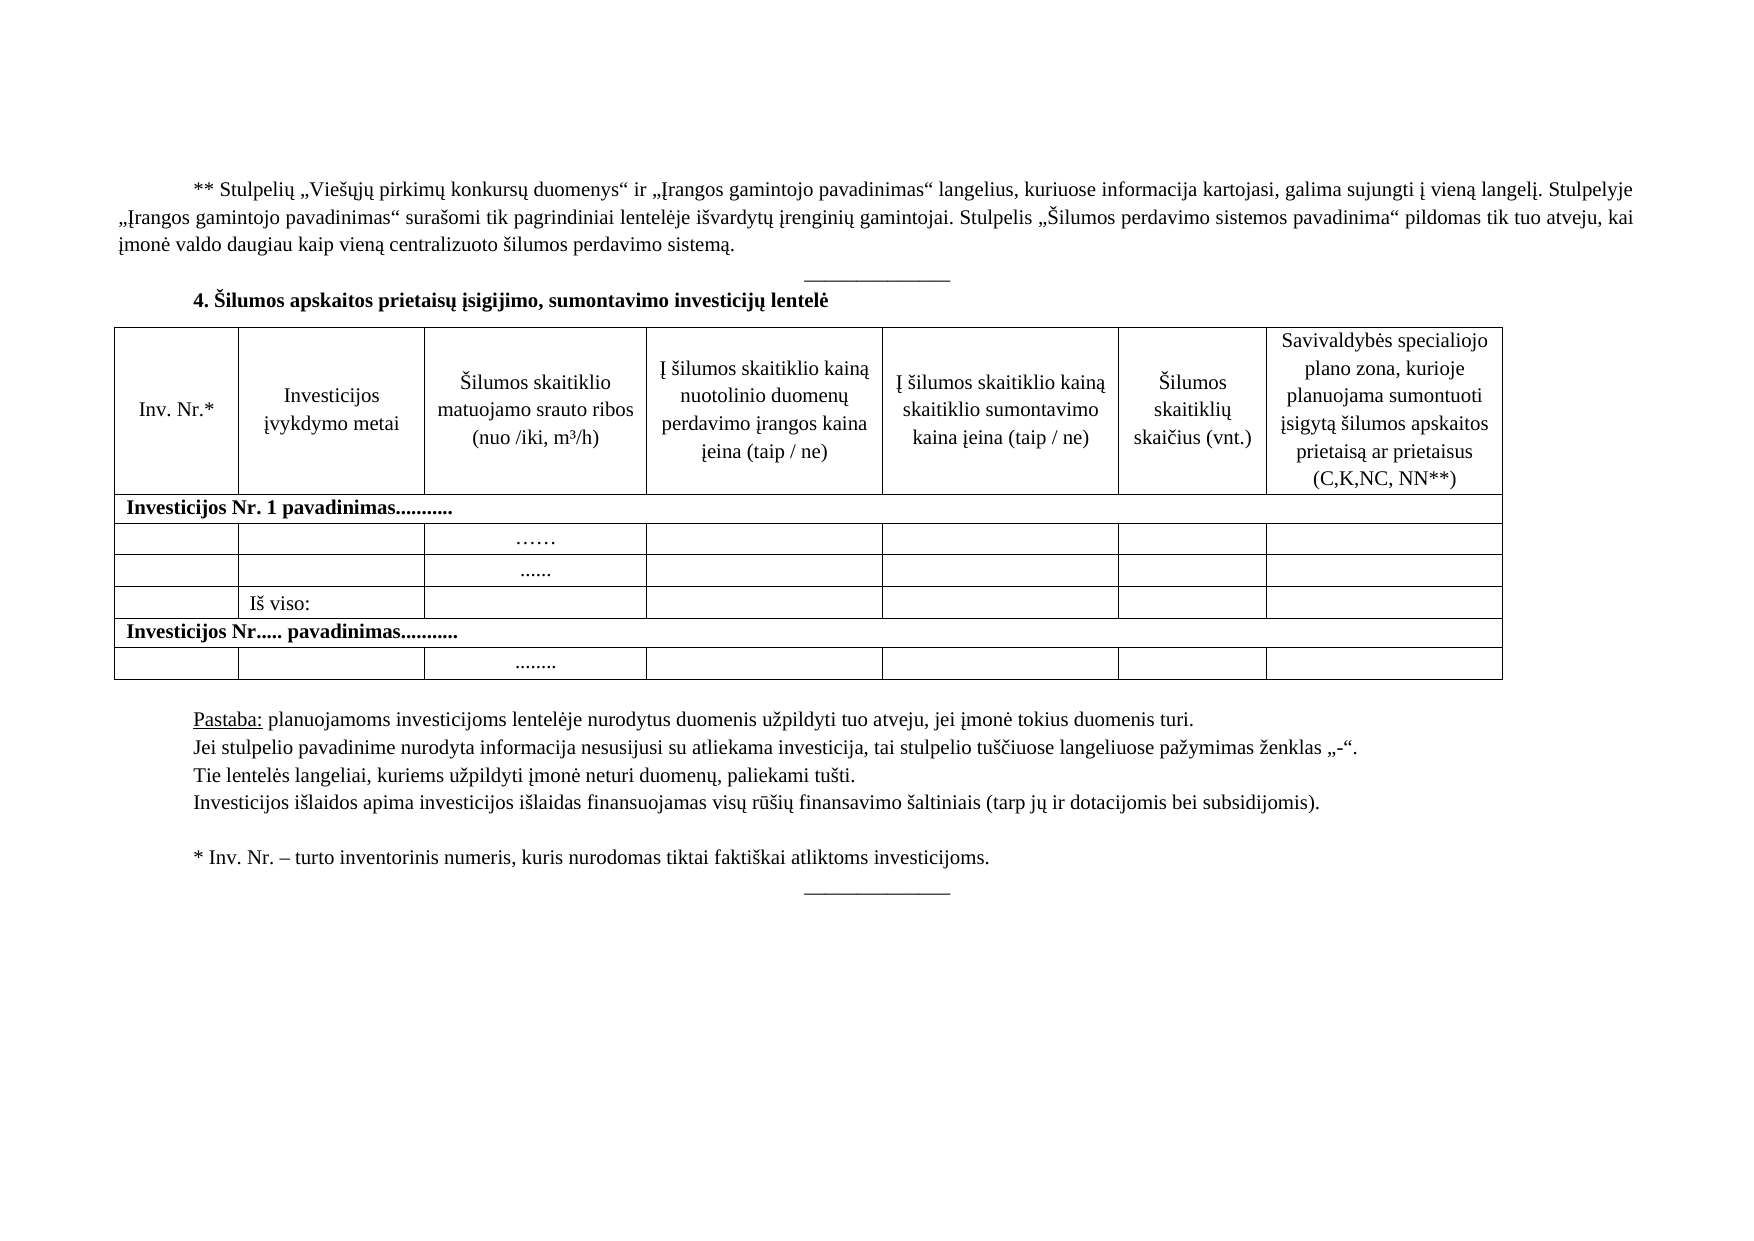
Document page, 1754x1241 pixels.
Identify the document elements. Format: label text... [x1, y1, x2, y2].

table_cell [239, 648, 424, 679]
table_cell [647, 555, 882, 586]
table_cell [1267, 555, 1502, 586]
table_header Į šilumos skaitiklio kainą nuotolinio duomenų perdavimo įrangos kaina įeina (taip / ne) [647, 328, 882, 494]
table_cell Iš viso: [239, 587, 424, 618]
table_cell [115, 648, 238, 679]
table_header Šilumos skaitiklio matuojamo srauto ribos (nuo /iki, m³/h) [425, 328, 646, 494]
table_cell [647, 524, 882, 554]
table_cell ........ [425, 648, 646, 679]
table_cell [643, 495, 897, 522]
table_cell [239, 524, 424, 554]
table_cell …… [425, 524, 646, 554]
table_cell [883, 555, 1118, 586]
text ______________ [118, 873, 1636, 897]
text Tie lentelės langeliai, kuriems užpildyti įmonė neturi duomenų, paliekami tušti. [118, 762, 1636, 787]
table_cell [1119, 648, 1266, 679]
table_cell [592, 619, 643, 647]
table_cell [604, 495, 643, 522]
table_header Į šilumos skaitiklio kainą skaitiklio sumontavimo kaina įeina (taip / ne) [883, 328, 1118, 494]
text ______________ [118, 260, 1636, 284]
table_cell [239, 555, 424, 586]
table_cell [115, 587, 238, 618]
table_cell [115, 524, 238, 554]
text Jei stulpelio pavadinime nurodyta informacija nesusijusi su atliekama investicija, tai stulpelio tuščiuose langeliuose pažymimas ženklas „-“. [118, 735, 1636, 759]
table_cell [1119, 555, 1266, 586]
table_cell [883, 648, 1118, 679]
text * Inv. Nr. – turto inventorinis numeris, kuris nurodomas tiktai faktiškai atliktoms investicijoms. [118, 845, 1636, 869]
table_cell [115, 555, 238, 586]
table_cell [1152, 495, 1502, 522]
table_cell [897, 495, 1152, 522]
table_cell [647, 587, 882, 618]
table_cell [1152, 619, 1502, 647]
table_cell [425, 587, 646, 618]
table_cell [883, 524, 1118, 554]
table_header Savivaldybės specialiojo plano zona, kurioje planuojama sumontuoti įsigytą šilumos apskaitos prietaisą ar prietaisus (C,K,NC, NN**) [1267, 328, 1502, 494]
table_cell [1267, 648, 1502, 679]
table_cell [1267, 587, 1502, 618]
table_cell [883, 587, 1118, 618]
table_header Inv. Nr.* [115, 328, 238, 494]
table_cell Investicijos Nr..... pavadinimas........... [115, 619, 592, 647]
table_cell [1119, 524, 1266, 554]
table_cell Investicijos Nr. 1 pavadinimas........... [115, 495, 604, 522]
text 4. Šilumos apskaitos prietaisų įsigijimo, sumontavimo investicijų lentelė [118, 288, 1636, 312]
table_cell [1119, 587, 1266, 618]
table_header Investicijos įvykdymo metai [239, 328, 424, 494]
table_cell [897, 619, 1152, 647]
table_cell [1267, 524, 1502, 554]
table_cell ...... [425, 555, 646, 586]
text Investicijos išlaidos apima investicijos išlaidas finansuojamas visų rūšių finansavimo šaltiniais (tarp jų ir dotacijomis bei subsidijomis). [118, 790, 1636, 814]
text Pastaba: planuojamoms investicijoms lentelėje nurodytus duomenis užpildyti tuo atveju, jei įmonė tokius duomenis turi. [118, 707, 1636, 731]
table_header Šilumos skaitiklių skaičius (vnt.) [1119, 328, 1266, 494]
table_cell [647, 648, 882, 679]
table_cell [643, 619, 897, 647]
text ** Stulpelių „Viešųjų pirkimų konkursų duomenys“ ir „Įrangos gamintojo pavadinimas“ langelius, kuriuose informacija kartojasi, galima sujungti į vieną langelį. Stulpelyje „Įrangos gamintojo pavadinimas“ surašomi tik pagrindiniai lentelėje išvardytų įrenginių gamintojai. Stulpelis „Šilumos perdavimo sistemos pavadinima“ pildomas tik tuo atveju, kai įmonė valdo daugiau kaip vieną centralizuoto šilumos perdavimo sistemą. [118, 177, 1636, 256]
